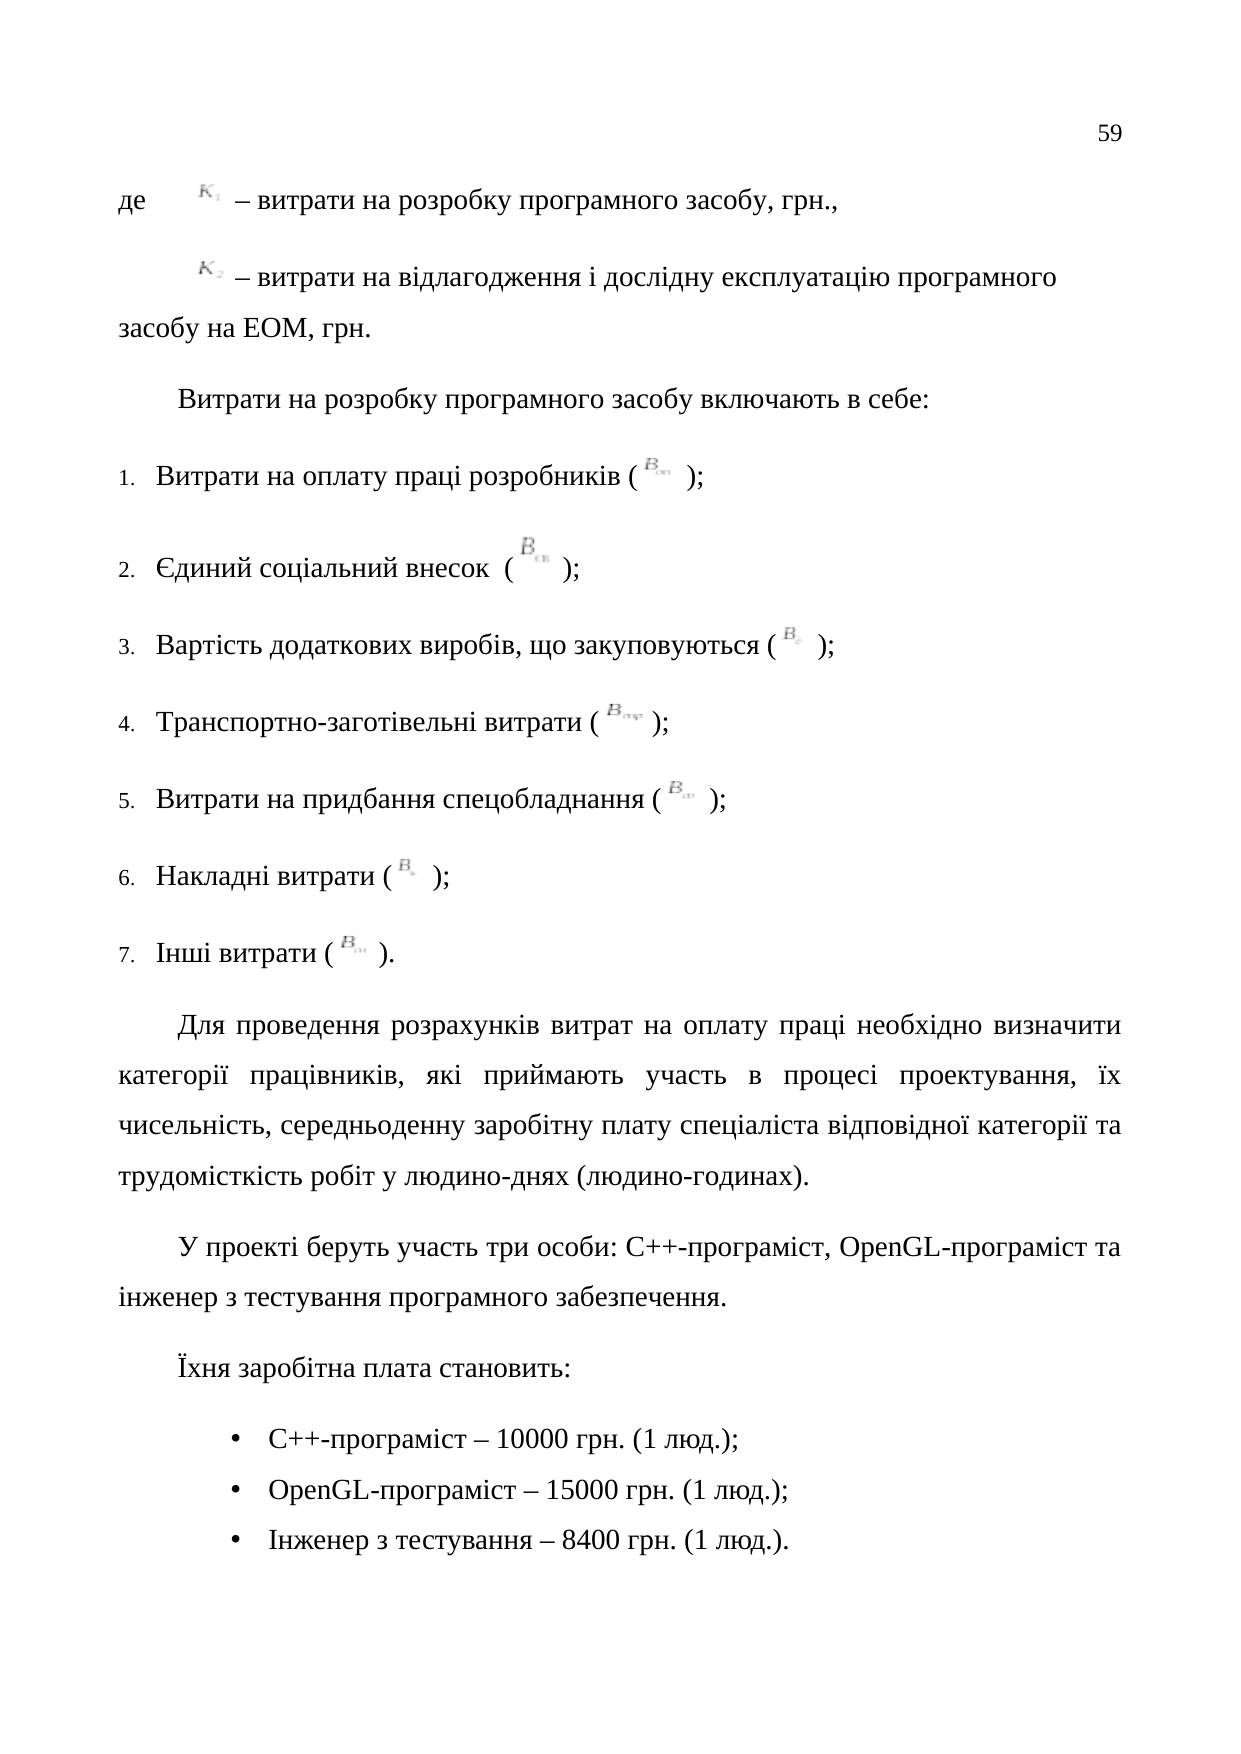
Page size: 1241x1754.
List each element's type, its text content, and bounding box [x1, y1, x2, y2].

list Транспортно-заготівельні витрати (); [118, 698, 1122, 738]
list C++-програміст – 10000 грн. (1 люд.); [231, 1421, 1122, 1455]
text де – витрати на розробку програмного засобу, грн., [118, 176, 1122, 216]
text – витрати на відлагодження і дослідну експлуатацію програмного засобу на ЕОМ, грн. [118, 253, 1122, 343]
text У проекті беруть участь три особи: C++-програміст, OpenGL-програміст та інженер з тестування програмного забезпечення. [118, 1229, 1122, 1313]
text Витрати на розробку програмного засобу включають в себе: [118, 381, 1122, 414]
list Інші витрати (). [118, 930, 1122, 969]
text Для проведення розрахунків витрат на оплату праці необхідно визначити категорії працівників, які приймають участь в процесі проектування, їх чисельність, середньоденну заробітну плату спеціаліста відповідної категорії та трудомісткість робіт у людино-днях (людино-годинах). [118, 1007, 1122, 1191]
list Витрати на оплату праці розробників (); [118, 452, 1122, 491]
text Їхня заробітна плата становить: [118, 1350, 1122, 1384]
list Накладні витрати (); [118, 853, 1122, 892]
list Витрати на придбання спецобладнання (); [118, 776, 1122, 815]
list Єдиний соціальний внесок (); [118, 529, 1122, 584]
list OpenGL-програміст – 15000 грн. (1 люд.); [231, 1472, 1122, 1506]
list Інженер з тестування – 8400 грн. (1 люд.). [231, 1522, 1122, 1556]
list Вартість додаткових виробів, що закуповуються (); [118, 621, 1122, 661]
